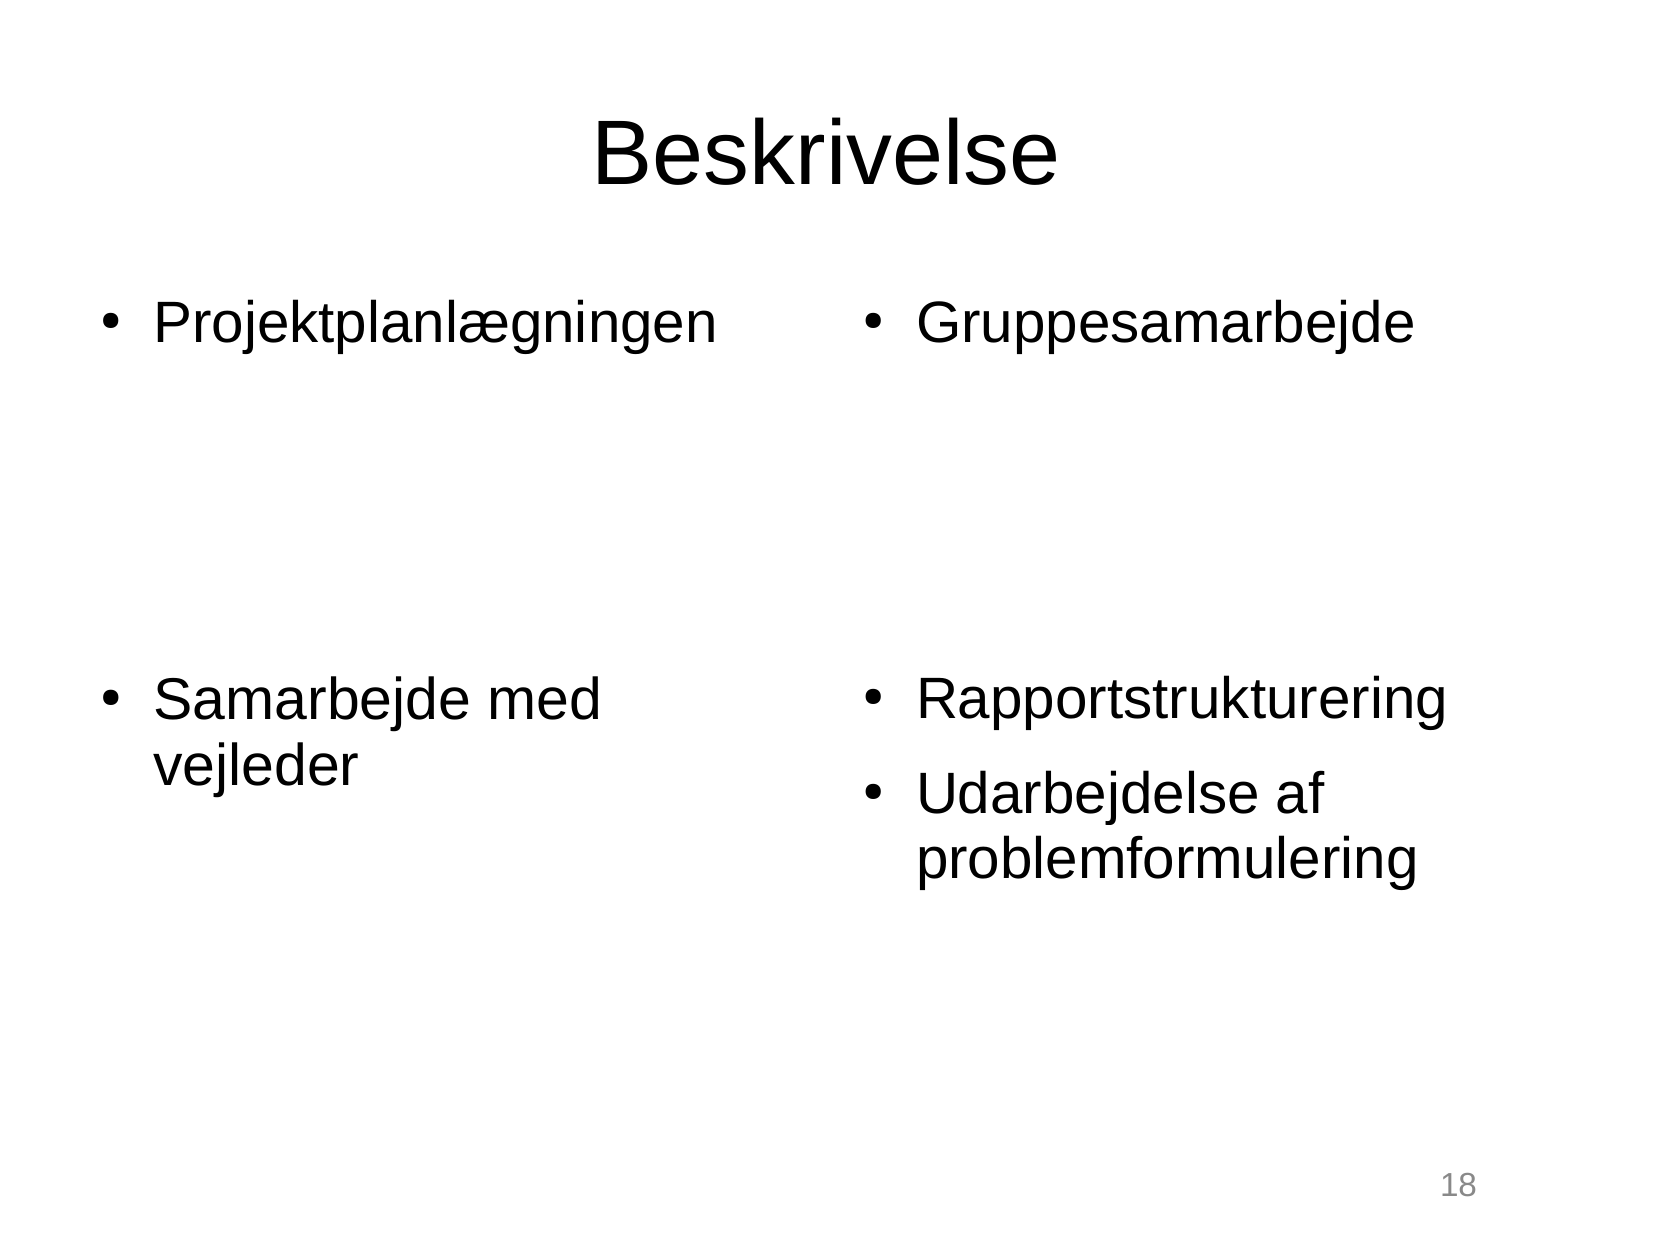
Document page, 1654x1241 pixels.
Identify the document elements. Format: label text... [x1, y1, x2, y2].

list Projektplanlægningen [82, 290, 809, 634]
list Rapportstrukturering Udarbejdelse af problemformulering [845, 665, 1572, 1009]
title Beskrivelse [82, 49, 1571, 257]
list Gruppesamarbejde [845, 290, 1572, 634]
list Samarbejde med vejleder [82, 665, 809, 1009]
